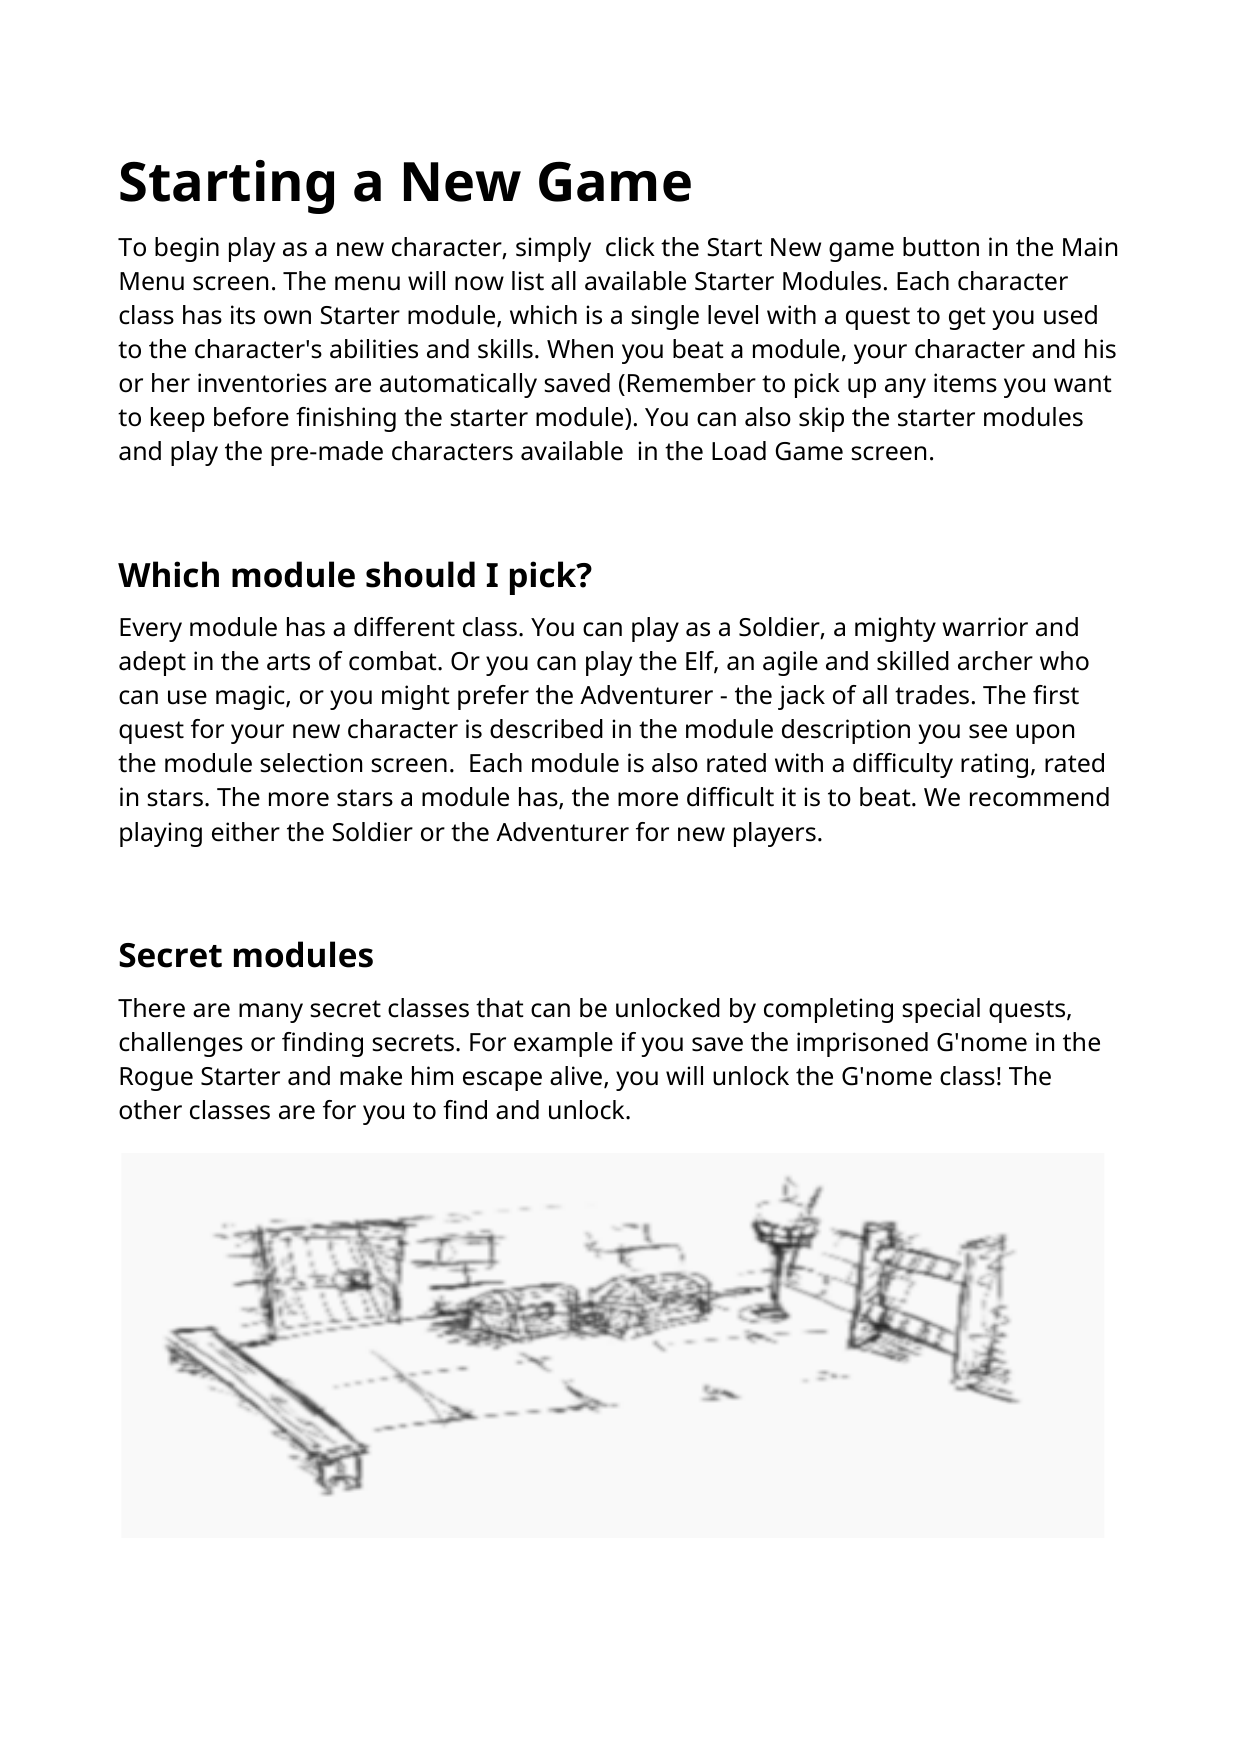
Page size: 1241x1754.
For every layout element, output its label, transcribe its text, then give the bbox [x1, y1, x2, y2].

text To begin play as a new character, simply click the Start New game button in the Main Menu screen. The menu will now list all available Starter Modules. Each character class has its own Starter module, which is a single level with a quest to get you used to the character's abilities and skills. When you beat a module, your character and his or her inventories are automatically saved (Remember to pick up any items you want to keep before finishing the starter module). You can also skip the starter modules and play the pre-made characters available in the Load Game screen. [118, 229, 1122, 468]
text Every module has a different class. You can play as a Soldier, a mighty warrior and adept in the arts of combat. Or you can play the Elf, an agile and skilled archer who can use magic, or you might prefer the Adventurer - the jack of all trades. The first quest for your new character is described in the module description you see upon the module selection screen. Each module is also rated with a difficulty rating, rated in stars. The more stars a module has, the more difficult it is to beat. We recommend playing either the Soldier or the Adventurer for new players. [118, 610, 1122, 848]
subtitle Starting a New Game [118, 143, 1122, 217]
text There are many secret classes that can be unlocked by completing special quests, challenges or finding secrets. For example if you save the imprisoned G'nome in the Rogue Starter and make him escape alive, you will unlock the G'nome class! The other classes are for you to find and unlock. [118, 990, 1122, 1126]
subtitle Secret modules [118, 932, 1122, 978]
subtitle Which module should I pick? [118, 552, 1122, 597]
picture [121, 1153, 1105, 1538]
